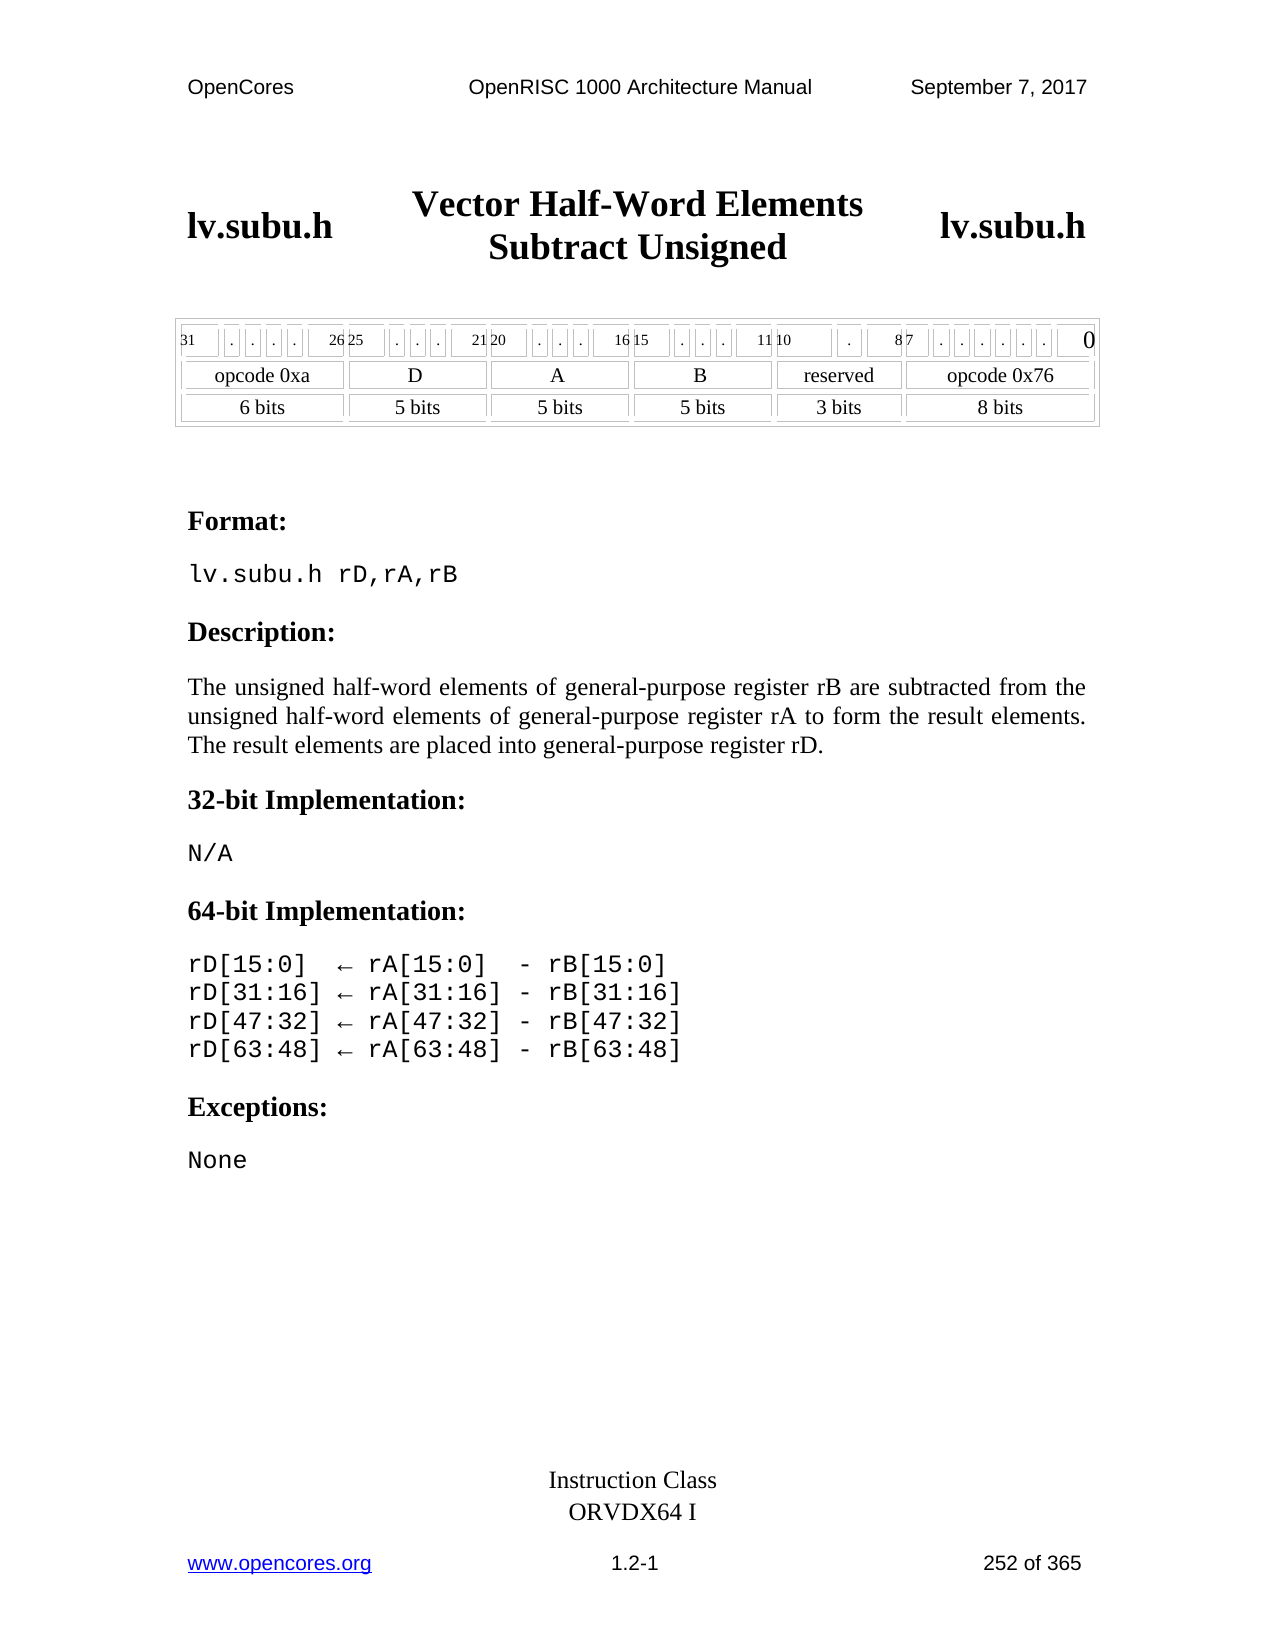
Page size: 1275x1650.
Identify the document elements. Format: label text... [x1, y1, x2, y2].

text Description: [187, 615, 1087, 647]
text Exceptions: [187, 1090, 1087, 1122]
text 32-bit Implementation: [187, 783, 1087, 816]
text None [187, 1147, 1087, 1176]
text lv.subu.h rD,rA,rB [187, 561, 1087, 590]
text N/A [187, 841, 1087, 869]
text The unsigned half-word elements of general-purpose register rB are subtracted from the unsigned half-word elements of general-purpose register rA to form the result elements. The result elements are placed into general-purpose register rD. [187, 672, 1087, 758]
text rD[15:0] ← rA[15:0] - rB[15:0] rD[31:16] ← rA[31:16] - rB[31:16] rD[47:32] ← rA[47:32] - rB[47:32] rD[63:48] ← rA[63:48] - rB[63:48] [187, 952, 1087, 1065]
text Format: [187, 504, 1087, 536]
text 64-bit Implementation: [187, 894, 1087, 927]
